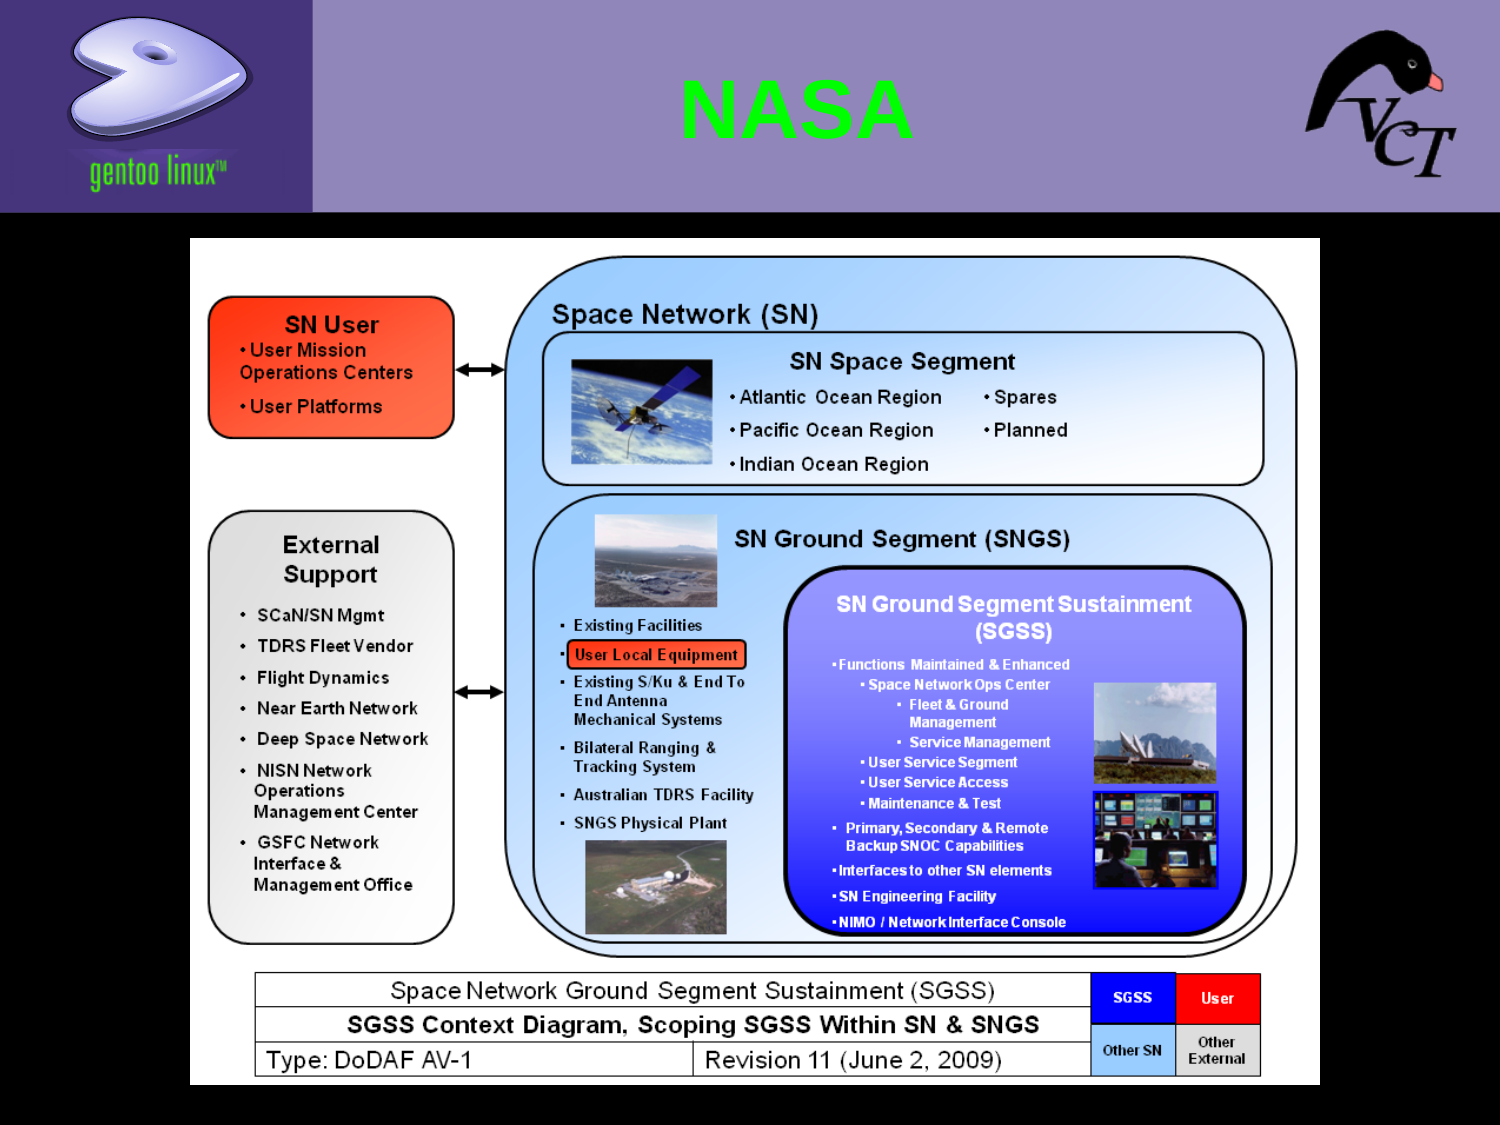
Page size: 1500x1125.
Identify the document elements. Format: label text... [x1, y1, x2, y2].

picture [190, 238, 1320, 1085]
picture [0, 149, 300, 195]
picture [1292, 21, 1471, 189]
title NASA [324, 12, 1271, 201]
